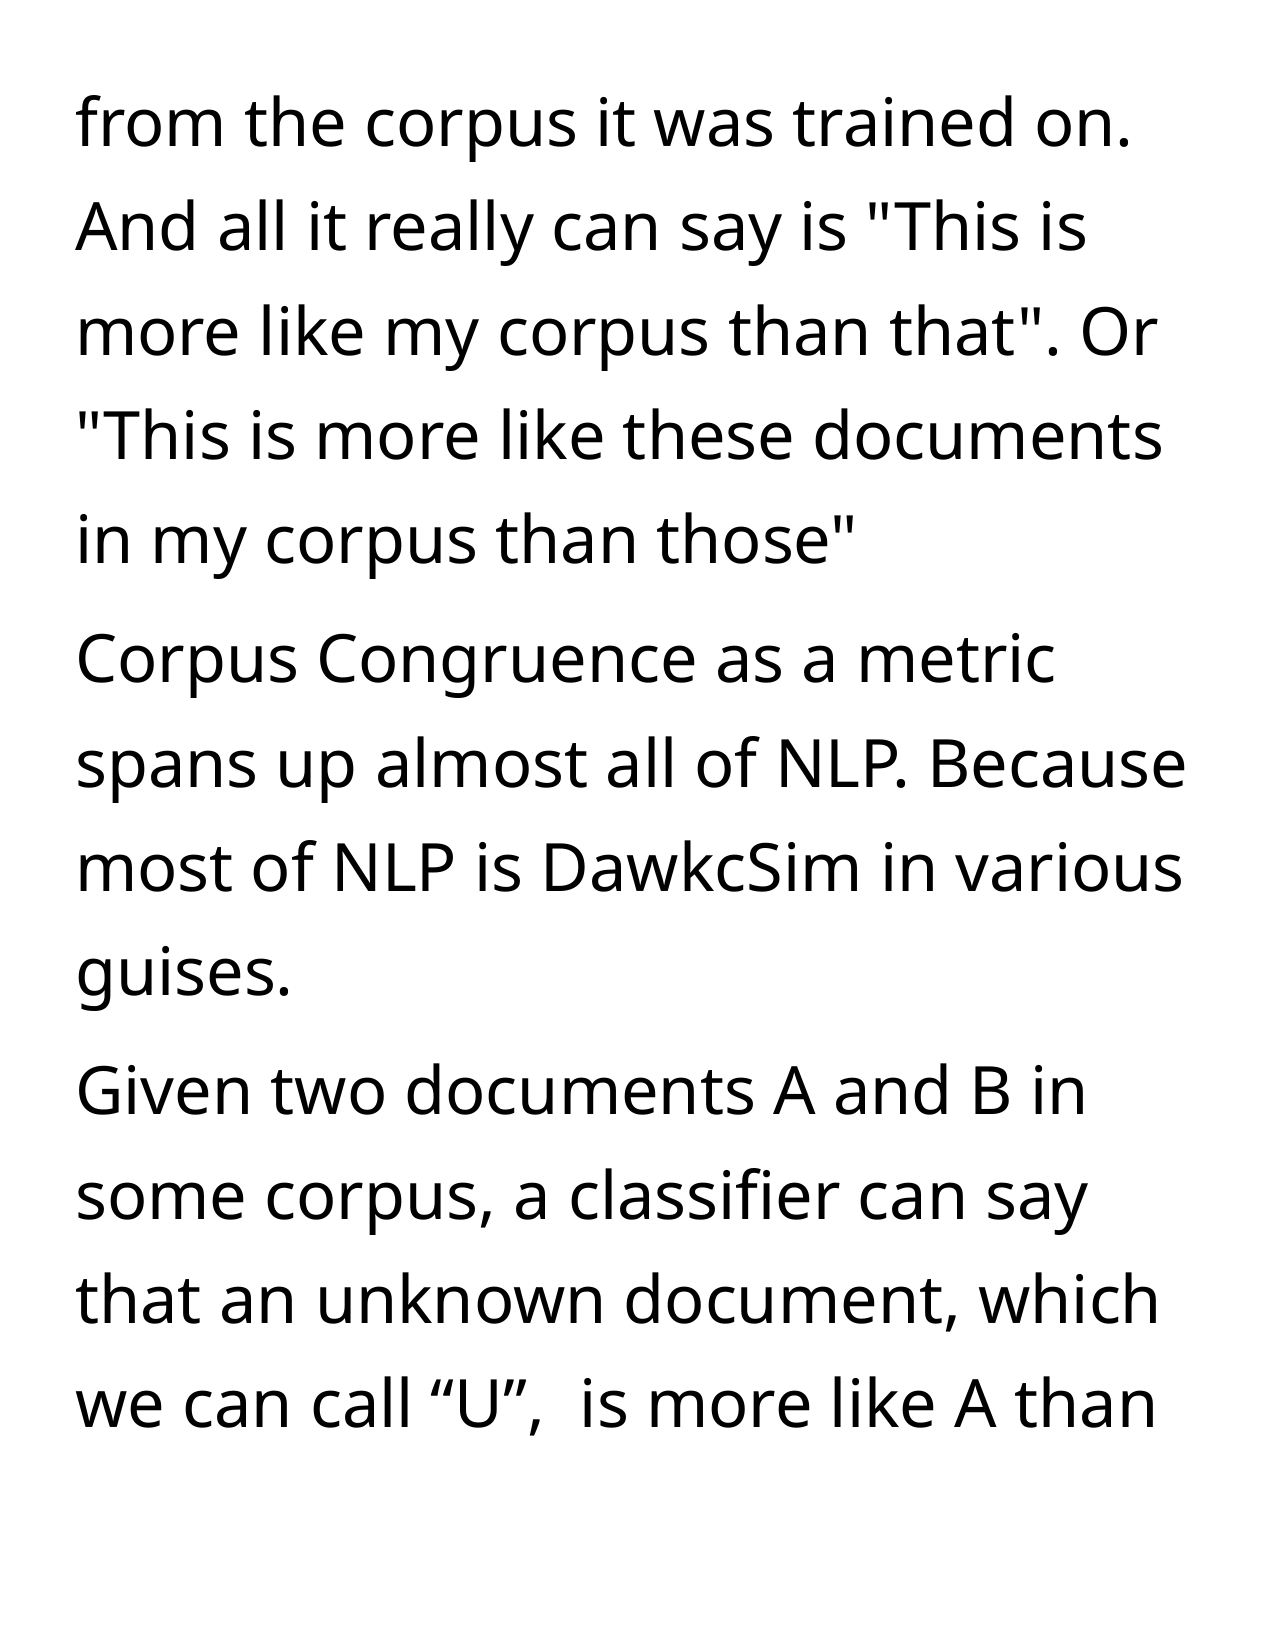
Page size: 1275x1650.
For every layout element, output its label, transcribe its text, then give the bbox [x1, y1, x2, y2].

text Given two documents A and B in some corpus, a classifier can say that an unknown document, which we can call “U”, is more like A than [75, 1043, 1200, 1447]
text Corpus Congruence as a metric spans up almost all of NLP. Because most of NLP is DawkcSim in various guises. [75, 611, 1200, 1015]
text from the corpus it was trained on. And all it really can say is "This is more like my corpus than that". Or "This is more like these documents in my corpus than those" [75, 75, 1200, 583]
